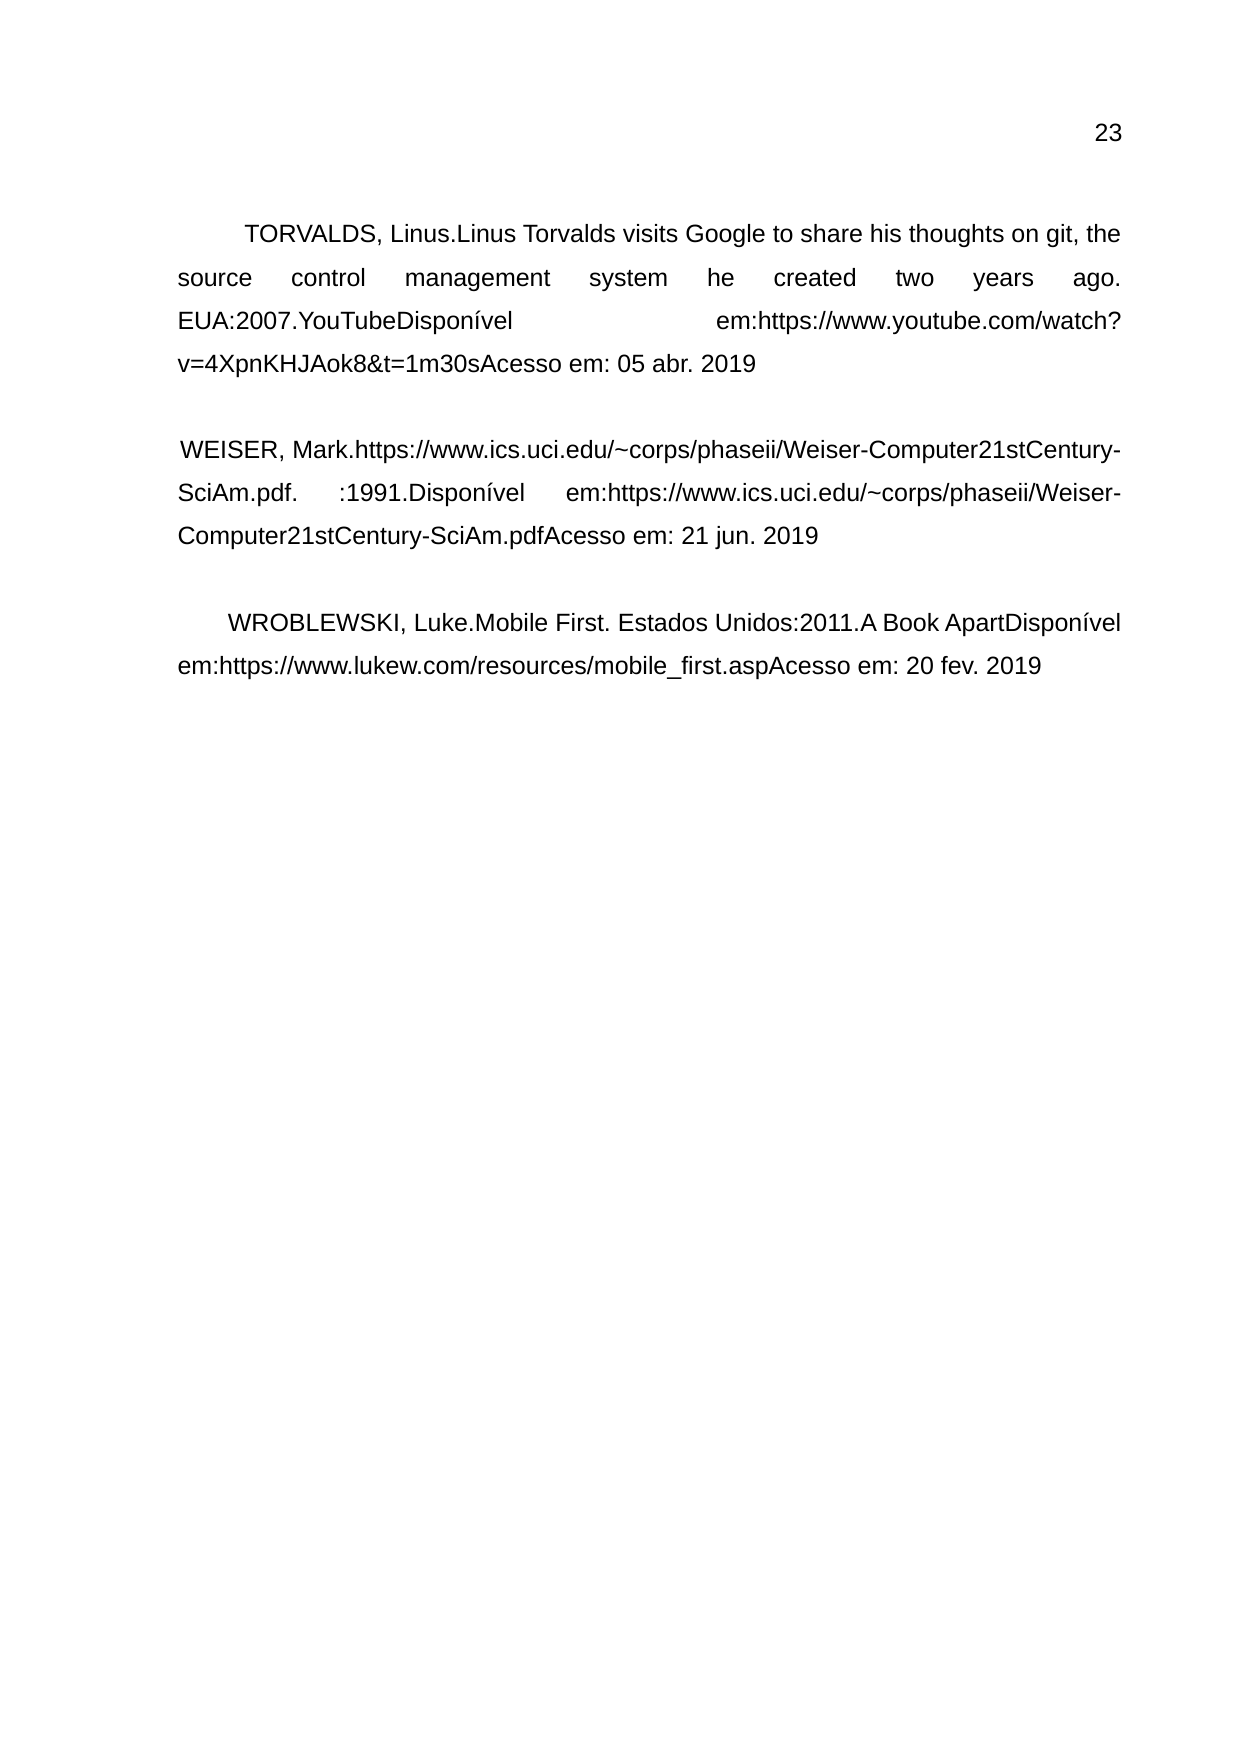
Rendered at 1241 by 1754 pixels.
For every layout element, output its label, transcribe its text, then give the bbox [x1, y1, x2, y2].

text WROBLEWSKI, Luke.Mobile First. Estados Unidos:2011.A Book ApartDisponível em:https://www.lukew.com/resources/mobile_first.aspAcesso em: 20 fev. 2019 [177, 564, 1122, 679]
text WEISER, Mark.https://www.ics.uci.edu/~corps/phaseii/Weiser-Computer21stCentury-SciAm.pdf. :1991.Disponível em:https://www.ics.uci.edu/~corps/phaseii/Weiser-Computer21stCentury-SciAm.pdfAcesso em: 21 jun. 2019 [177, 392, 1122, 550]
text TORVALDS, Linus.Linus Torvalds visits Google to share his thoughts on git, the source control management system he created two years ago. EUA:2007.YouTubeDisponível em:https://www.youtube.com/watch?v=4XpnKHJAok8&t=1m30sAcesso em: 05 abr. 2019 [177, 176, 1122, 378]
